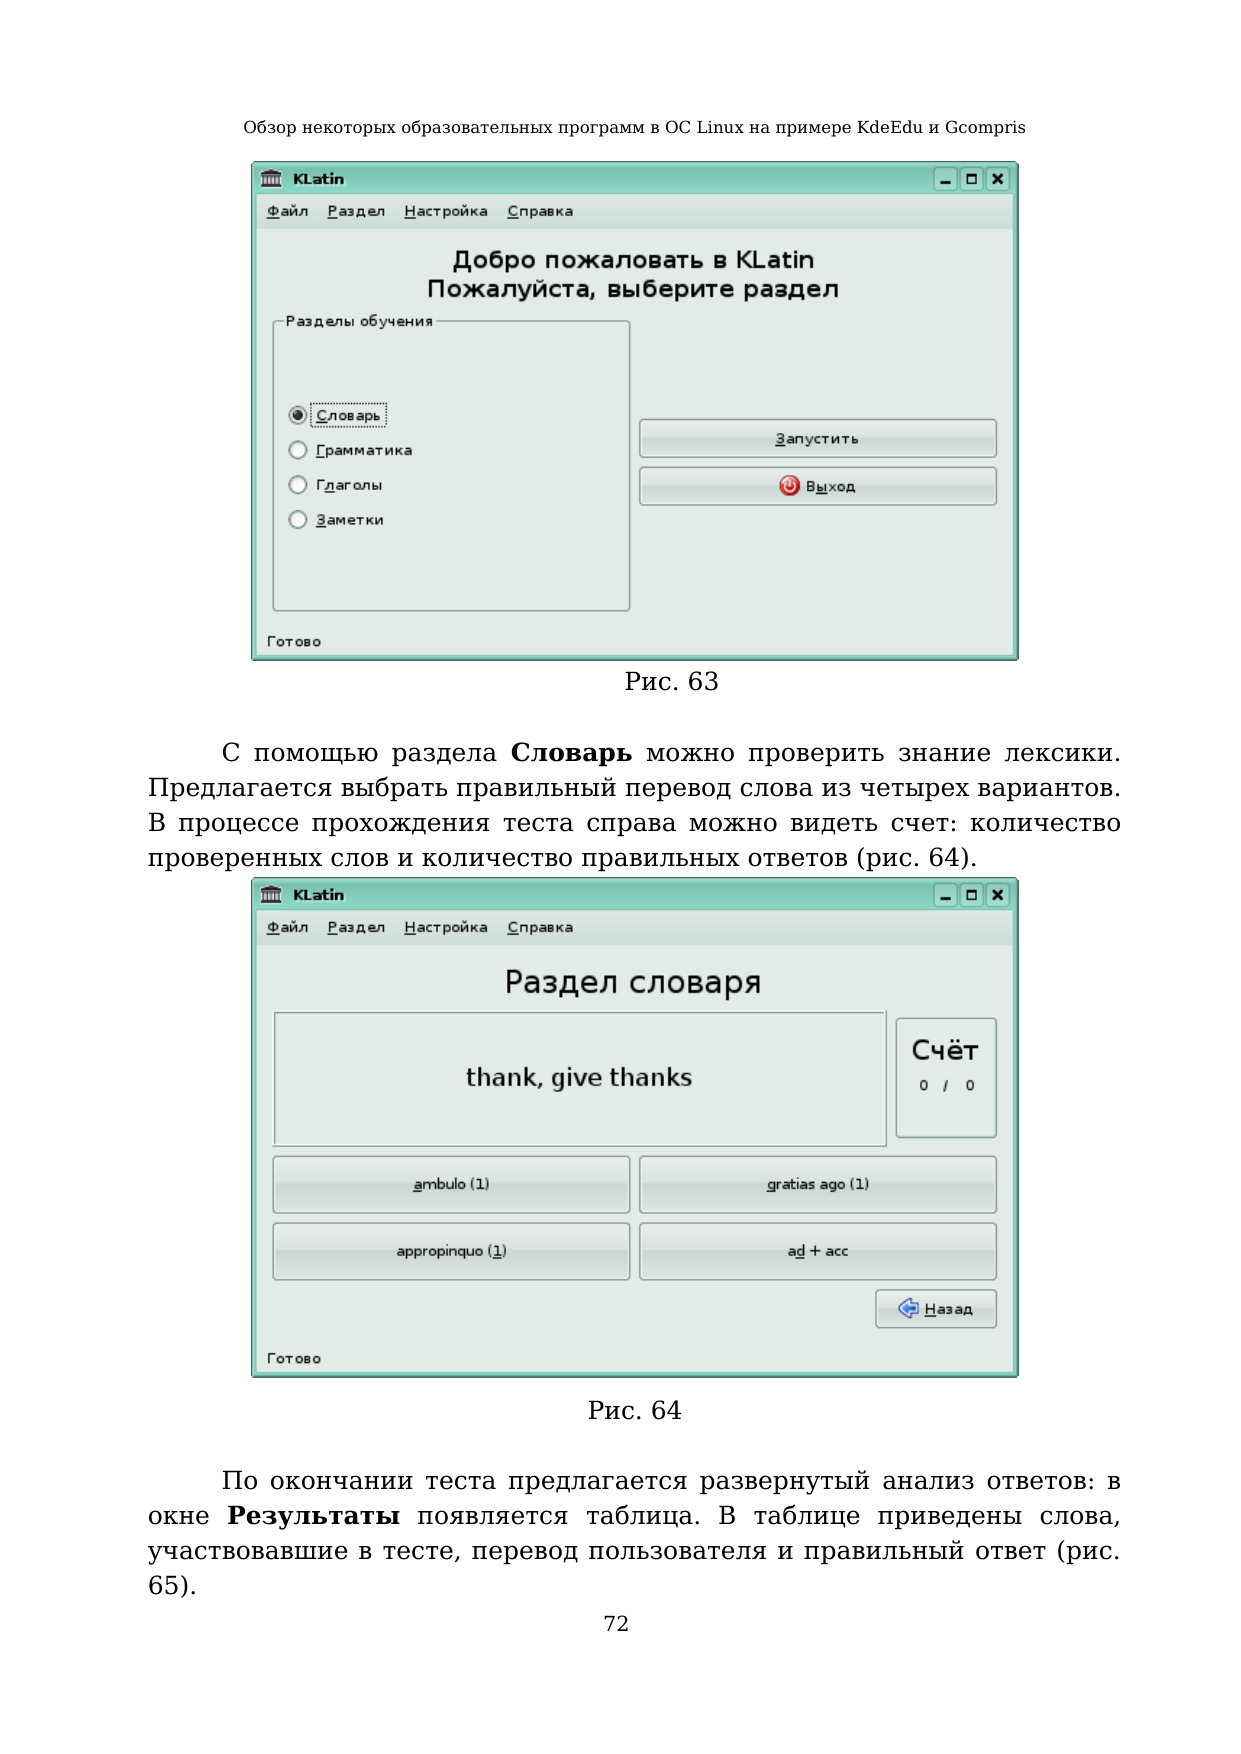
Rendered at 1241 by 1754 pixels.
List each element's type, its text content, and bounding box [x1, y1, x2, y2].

text Рис. 64 [148, 1396, 1122, 1425]
text С помощью раздела Словарь можно проверить знание лексики. Предлагается выбрать правильный перевод слова из четырех вариантов. В процессе прохождения теста справа можно видеть счет: количество проверенных слов и количество правильных ответов (рис. 64). [148, 738, 1122, 872]
picture [251, 877, 1019, 1378]
picture [251, 161, 1019, 661]
text По окончании теста предлагается развернутый анализ ответов: в окне Результаты появляется таблица. В таблице приведены слова, участвовавшие в тесте, перевод пользователя и правильный ответ (рис. 65). [148, 1466, 1122, 1600]
text Рис. 63 [148, 668, 1122, 697]
